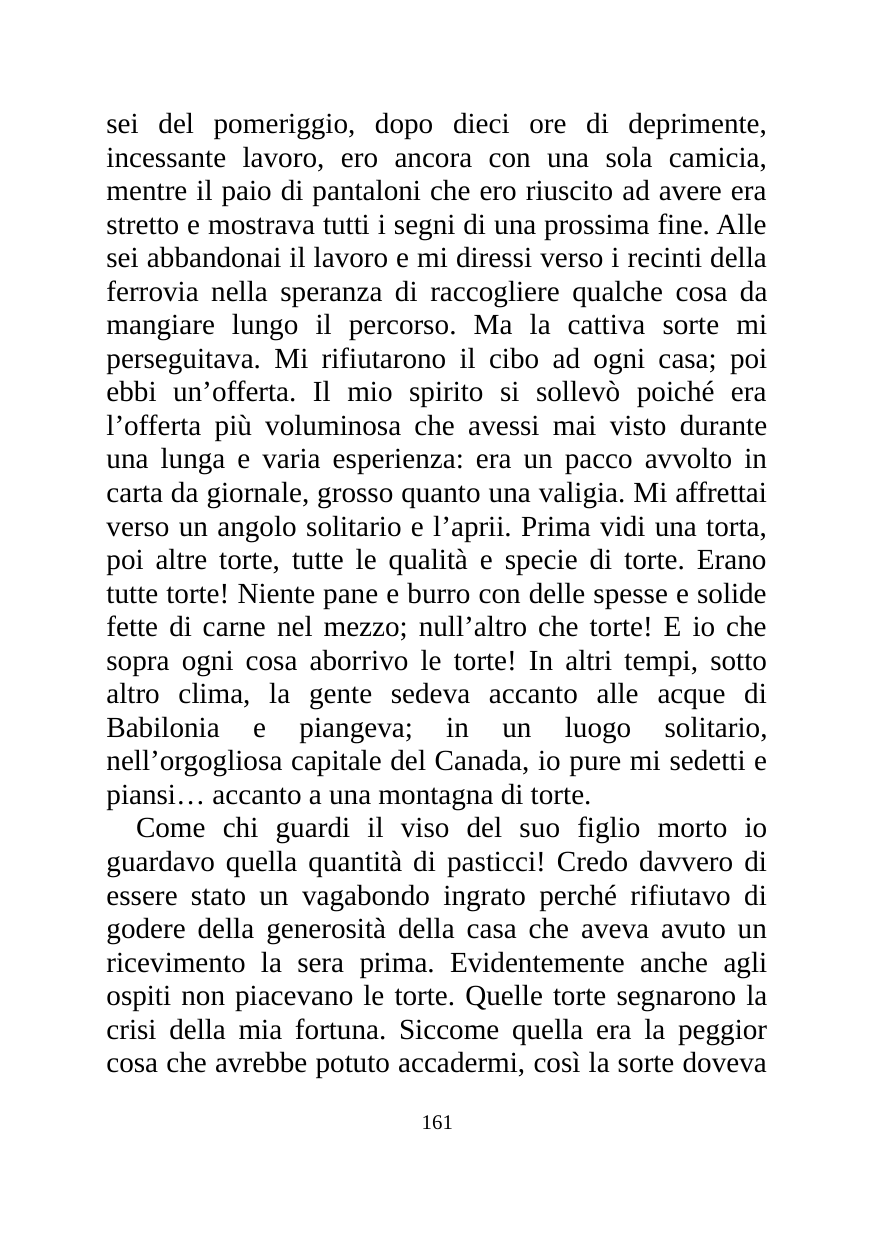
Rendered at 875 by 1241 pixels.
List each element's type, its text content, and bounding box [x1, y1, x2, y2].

text Come chi guardi il viso del suo figlio morto io guardavo quella quantità di pasticci! Credo davvero di essere stato un vagabondo ingrato perché rifiutavo di godere della generosità della casa che aveva avuto un ricevimento la sera prima. Evidentemente anche agli ospiti non piacevano le torte. Quelle torte segnarono la crisi della mia fortuna. Siccome quella era la peggior cosa che avrebbe potuto accadermi, così la sorte doveva [106, 811, 768, 1079]
text sei del pomeriggio, dopo dieci ore di deprimente, incessante lavoro, ero ancora con una sola camicia, mentre il paio di pantaloni che ero riuscito ad avere era stretto e mostrava tutti i segni di una prossima fine. Alle sei abbandonai il lavoro e mi diressi verso i recinti della ferrovia nella speranza di raccogliere qualche cosa da mangiare lungo il percorso. Ma la cattiva sorte mi perseguitava. Mi rifiutarono il cibo ad ogni casa; poi ebbi un’offerta. Il mio spirito si sollevò poiché era l’offerta più voluminosa che avessi mai visto durante una lunga e varia esperienza: era un pacco avvolto in carta da giornale, grosso quanto una valigia. Mi affrettai verso un angolo solitario e l’aprii. Prima vidi una torta, poi altre torte, tutte le qualità e specie di torte. Erano tutte torte! Niente pane e burro con delle spesse e solide fette di carne nel mezzo; null’altro che torte! E io che sopra ogni cosa aborrivo le torte! In altri tempi, sotto altro clima, la gente sedeva accanto alle acque di Babilonia e piangeva; in un luogo solitario, nell’orgogliosa capitale del Canada, io pure mi sedetti e piansi… accanto a una montagna di torte. [106, 106, 768, 811]
